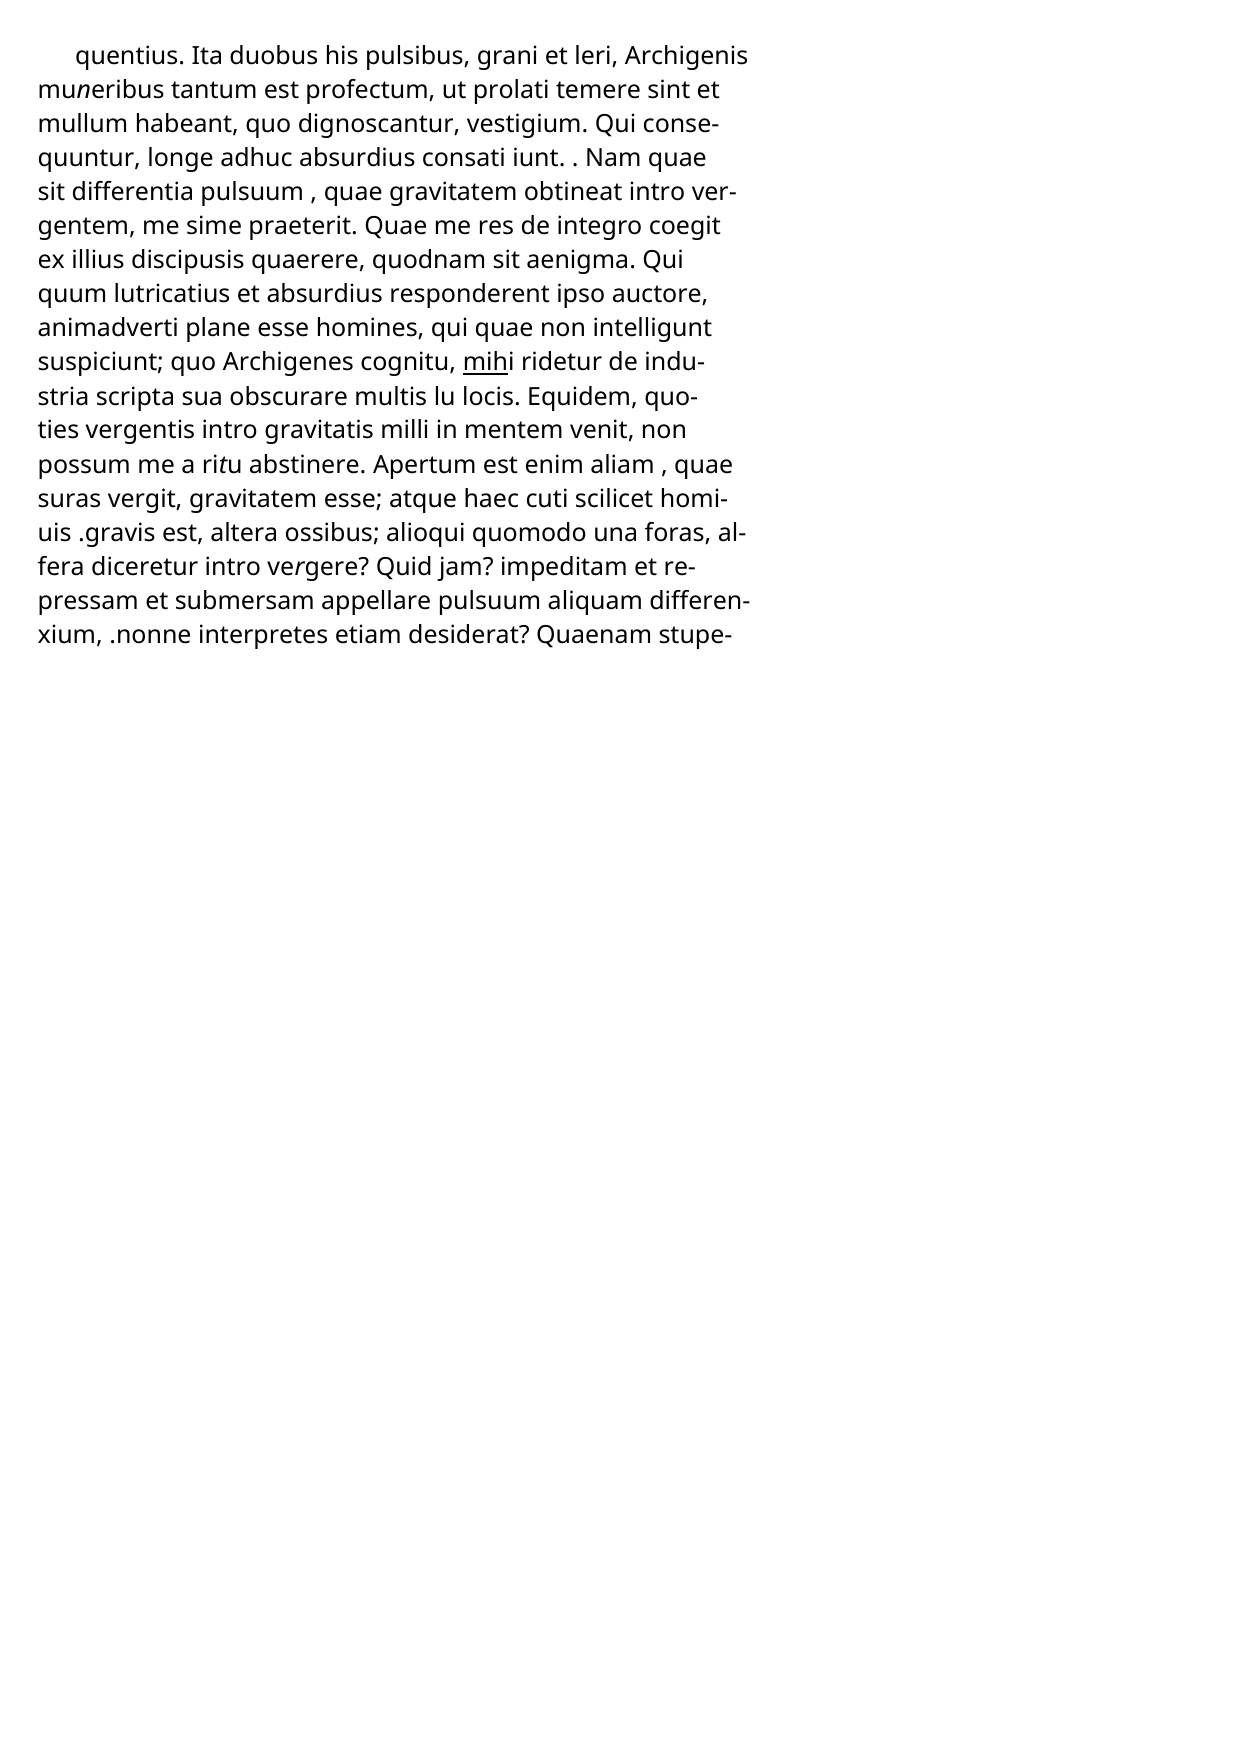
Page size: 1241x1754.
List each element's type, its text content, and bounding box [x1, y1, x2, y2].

text quentius. Ita duobus his pulsibus, grani et leri, Archigenis muneribus tantum est profectum, ut prolati temere sint et mullum habeant, quo dignoscantur, vestigium. Qui conse- quuntur, longe adhuc absurdius consati iunt. . Nam quae sit differentia pulsuum , quae gravitatem obtineat intro ver- gentem, me sime praeterit. Quae me res de integro coegit ex illius discipusis quaerere, quodnam sit aenigma. Qui quum lutricatius et absurdius responderent ipso auctore, animadverti plane esse homines, qui quae non intelligunt suspiciunt; quo Archigenes cognitu, mihi ridetur de indu- stria scripta sua obscurare multis lu locis. Equidem, quo- ties vergentis intro gravitatis milli in mentem venit, non possum me a ritu abstinere. Apertum est enim aliam , quae suras vergit, gravitatem esse; atque haec cuti scilicet homi- uis .gravis est, altera ossibus; alioqui quomodo una foras, al- fera diceretur intro vergere? Quid jam? impeditam et re- pressam et submersam appellare pulsuum aliquam differen- xium, .nonne interpretes etiam desiderat? Quaenam stupe- [37, 37, 1203, 651]
